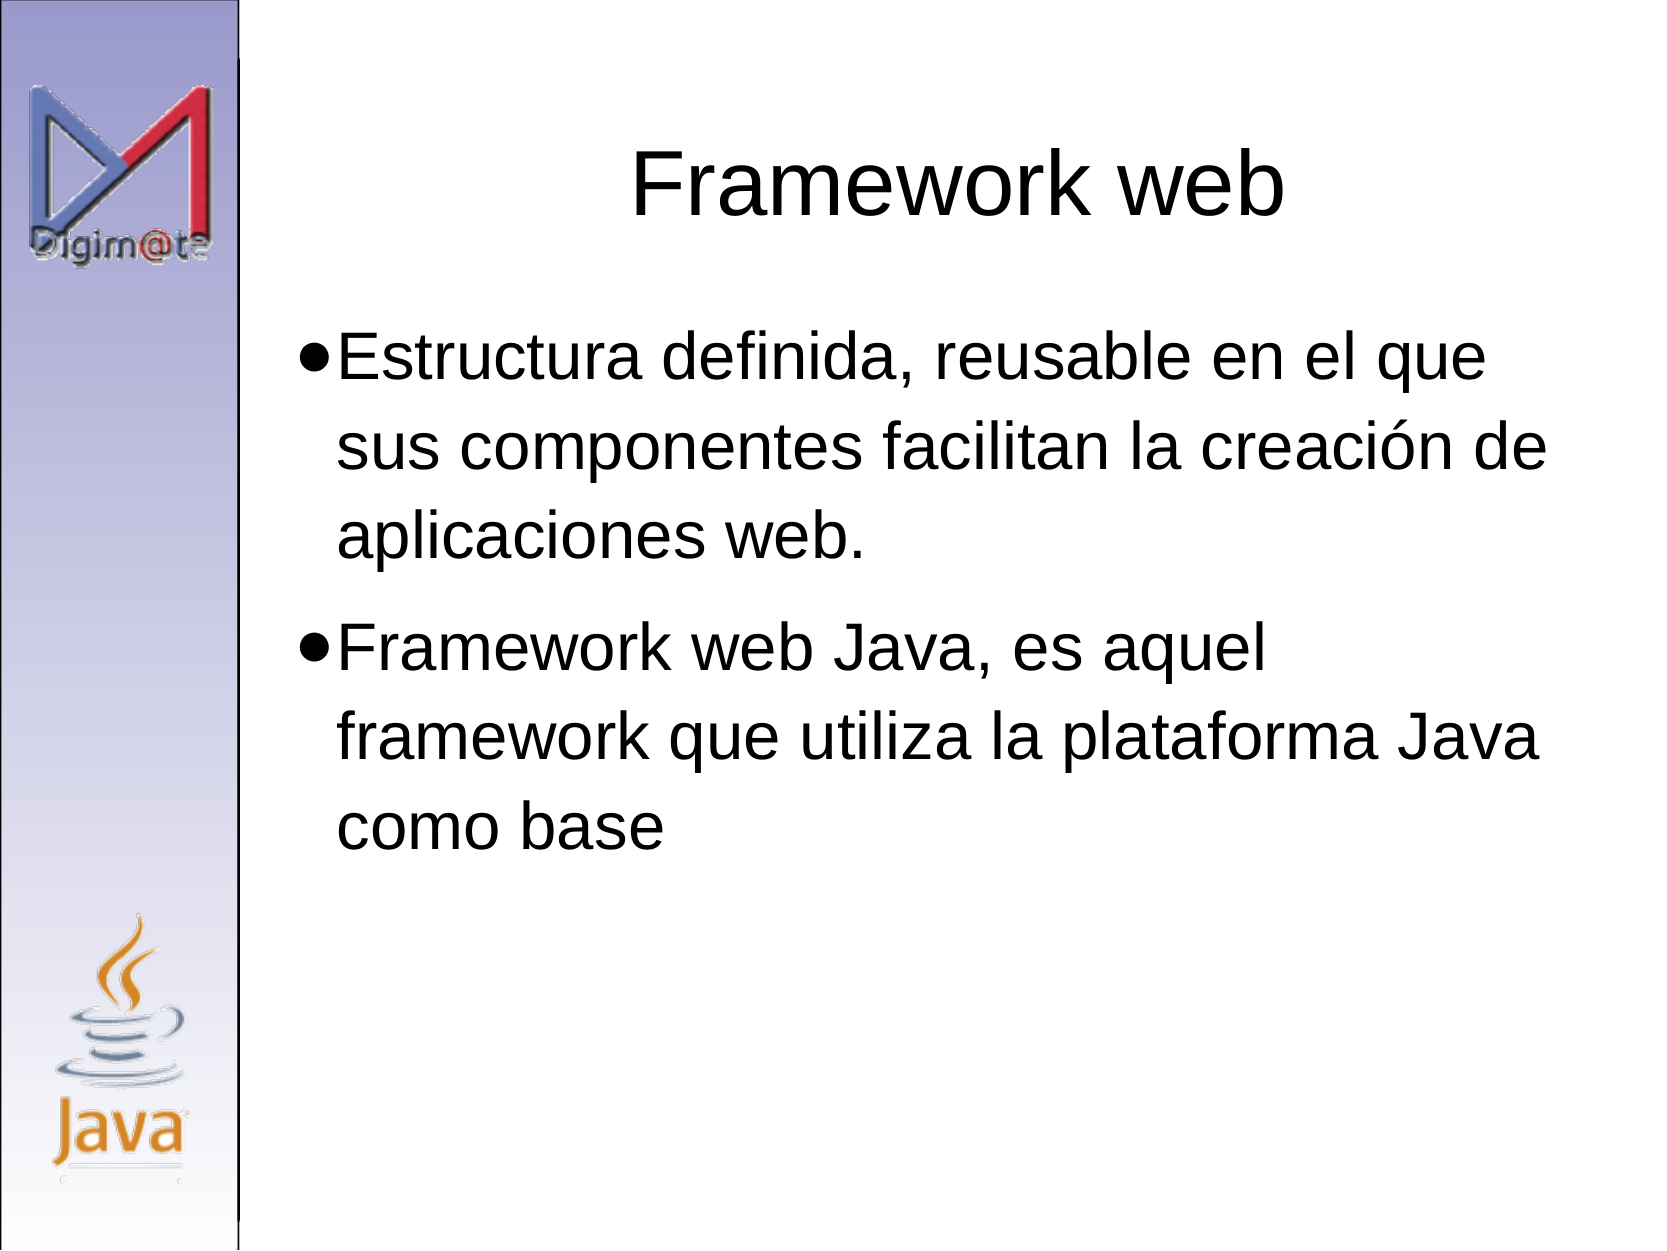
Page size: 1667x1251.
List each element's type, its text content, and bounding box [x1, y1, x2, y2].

picture [0, 0, 1667, 1250]
list Estructura definida, reusable en el que sus componentes facilitan la creación de aplicaciones web. Framework web Java, es aquel framework que utiliza la plataforma Java como base [267, 297, 1596, 1130]
title Framework web [267, 65, 1650, 281]
